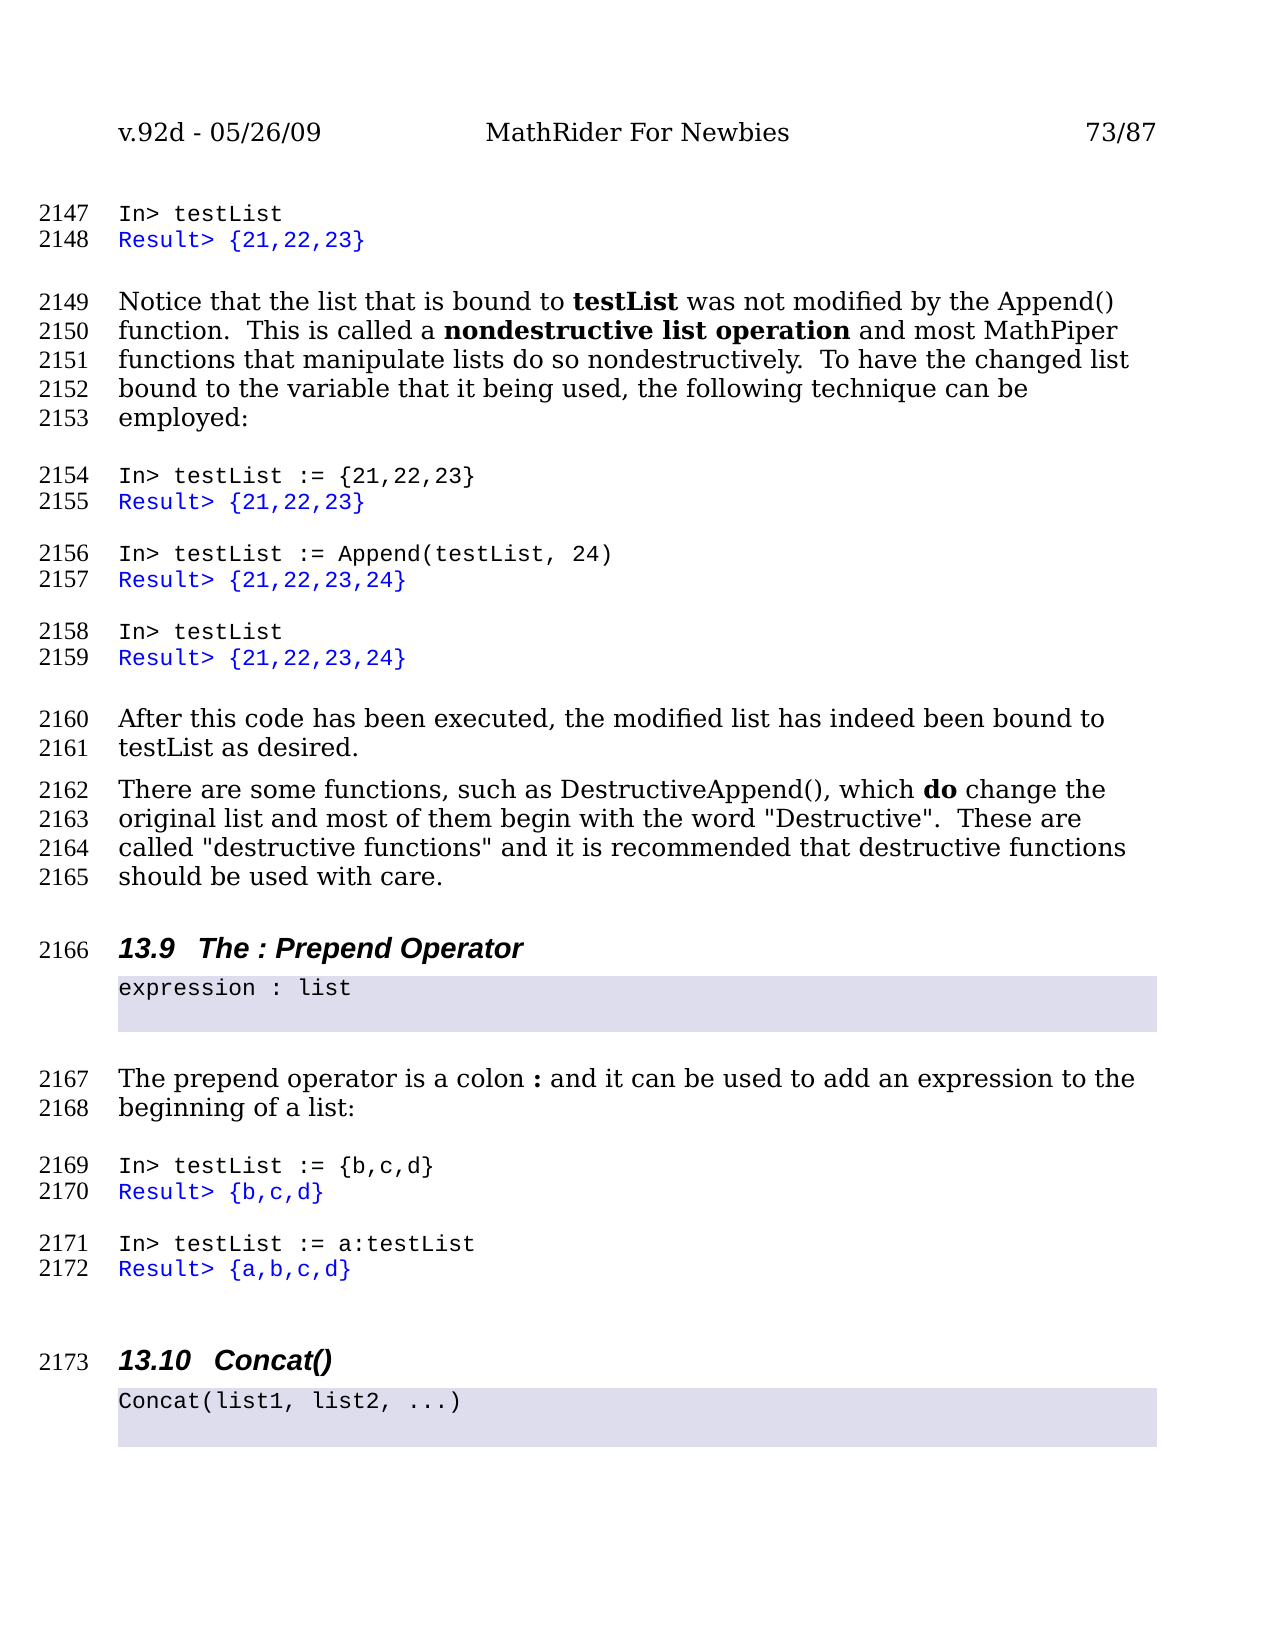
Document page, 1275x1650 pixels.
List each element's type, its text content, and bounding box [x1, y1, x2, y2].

table_header Concat(list1, list2, ...) [118, 1388, 1157, 1447]
subtitle Concat() [118, 1343, 1157, 1376]
text There are some functions, such as DestructiveAppend(), which do change the original list and most of them begin with the word "Destructive". These are called "destructive functions" and it is recommended that destructive functions should be used with care. [118, 775, 1157, 892]
text The prepend operator is a colon : and it can be used to add an expression to the beginning of a list: [118, 1063, 1157, 1122]
table_header expression : list [118, 976, 1157, 1032]
text After this code has been executed, the modified list has indeed been bound to testList as desired. [118, 704, 1157, 763]
text Result> {21,22,23} [118, 229, 1157, 254]
subtitle The : Prepend Operator [118, 931, 1157, 964]
text Result> {a,b,c,d} [118, 1258, 1157, 1284]
text Result> {21,22,23} [118, 491, 1157, 517]
text In> testList [118, 203, 1157, 229]
text In> testList := Append(testList, 24) [118, 543, 1157, 568]
text Result> {b,c,d} [118, 1180, 1157, 1206]
text In> testList := {21,22,23} [118, 465, 1157, 491]
text Notice that the list that is bound to testList was not modified by the Append() function. This is called a nondestructive list operation and most MathPiper functions that manipulate lists do so nondestructively. To have the changed list bound to the variable that it being used, the following technique can be employed: [118, 287, 1157, 433]
text Result> {21,22,23,24} [118, 646, 1157, 672]
text In> testList := a:testList [118, 1232, 1157, 1258]
text In> testList := {b,c,d} [118, 1154, 1157, 1180]
text Result> {21,22,23,24} [118, 568, 1157, 594]
text In> testList [118, 620, 1157, 646]
